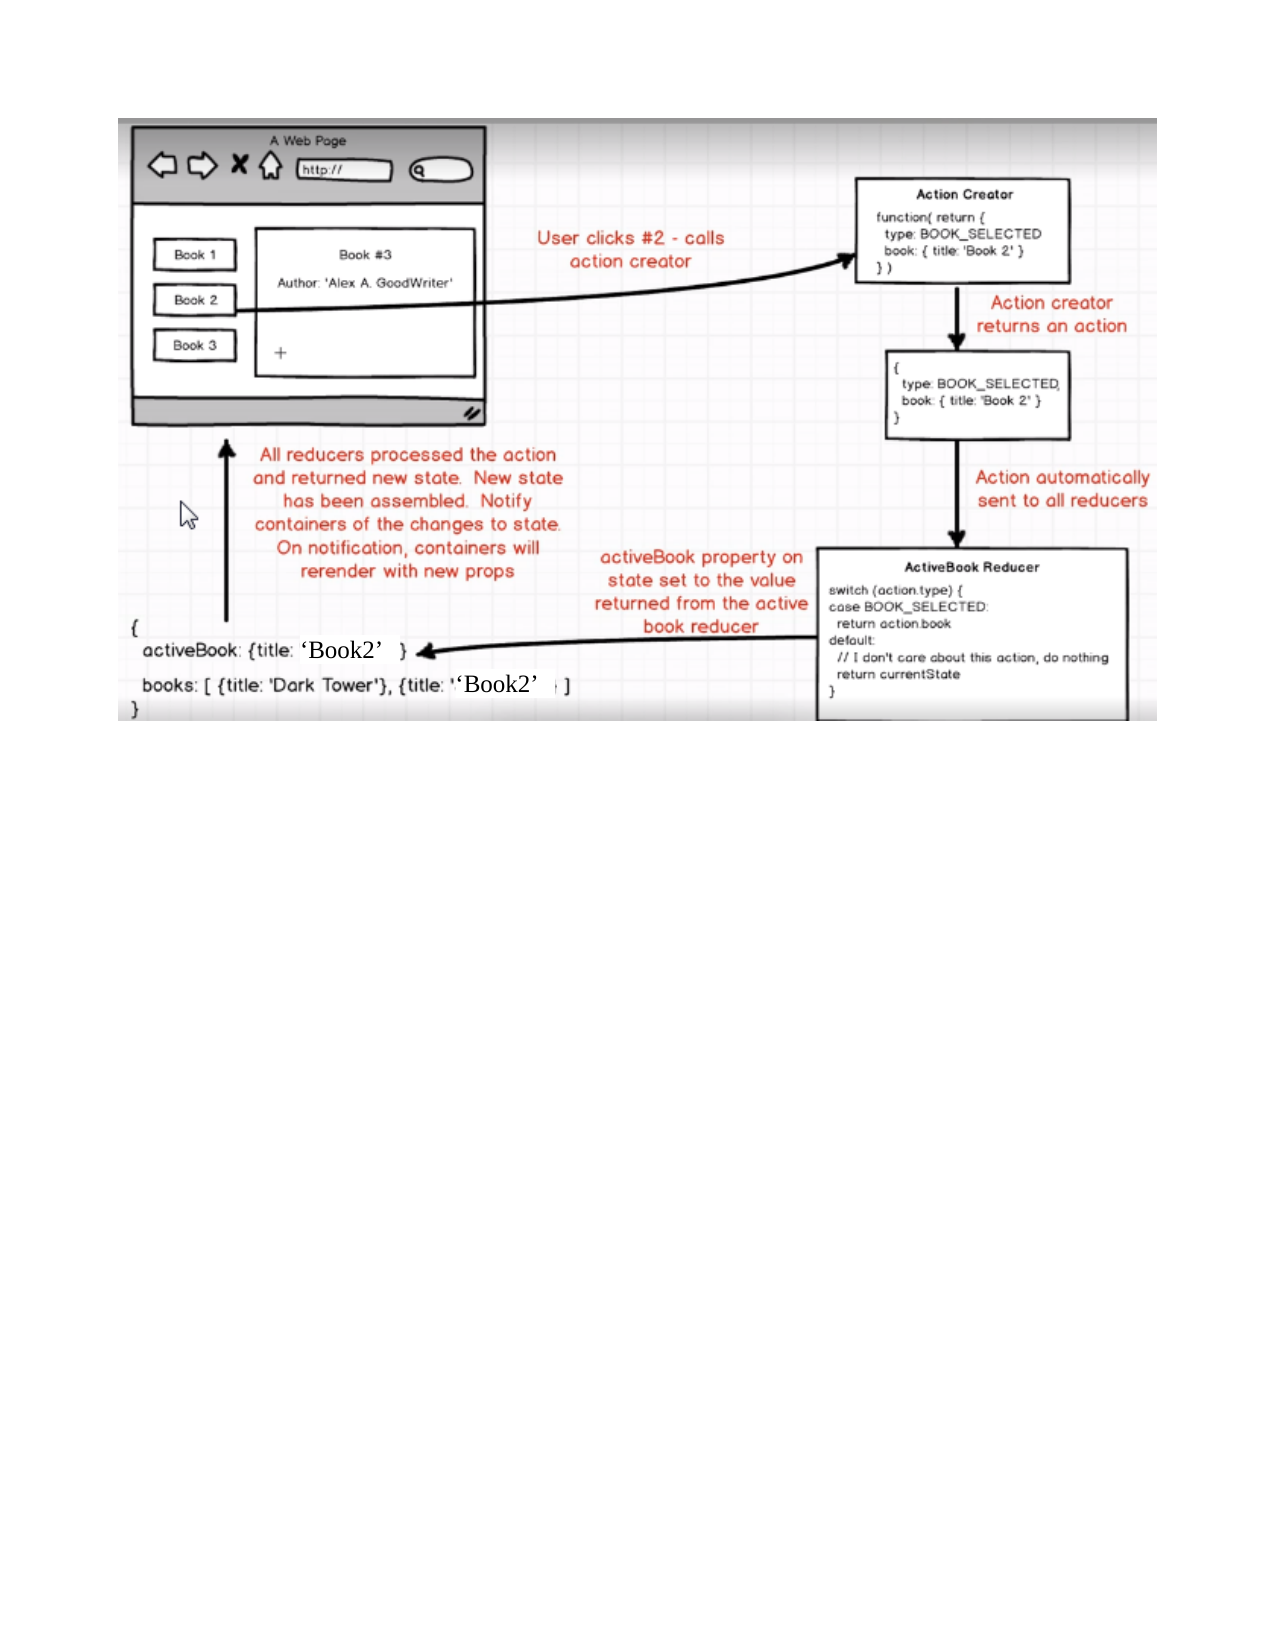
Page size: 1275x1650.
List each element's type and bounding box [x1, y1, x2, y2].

picture [118, 118, 1157, 721]
